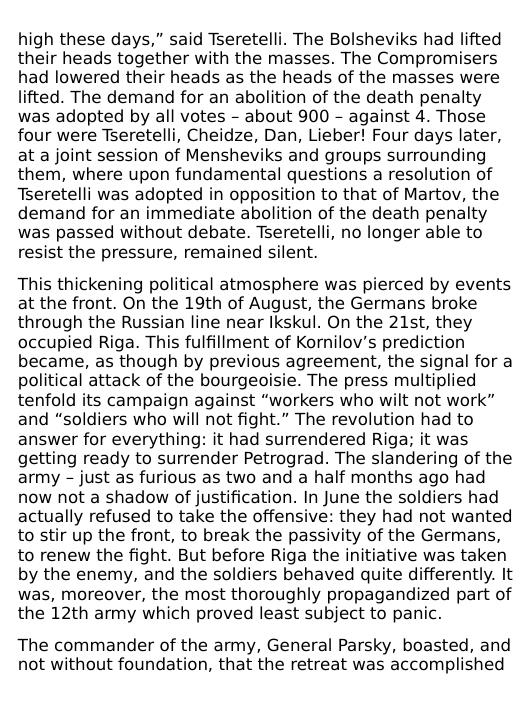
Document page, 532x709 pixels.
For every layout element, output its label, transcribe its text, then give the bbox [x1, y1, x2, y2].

text high these days,” said Tseretelli. The Bolsheviks had lifted their heads together with the masses. The Compromisers had lowered their heads as the heads of the masses were lifted. The demand for an abolition of the death penalty was adopted by all votes – about 900 – against 4. Those four were Tseretelli, Cheidze, Dan, Lieber! Four days later, at a joint session of Mensheviks and groups surrounding them, where upon fundamental questions a resolution of Tseretelli was adopted in opposition to that of Martov, the demand for an immediate abolition of the death penalty was passed without debate. Tseretelli, no longer able to resist the pressure, remained silent. [18, 29, 514, 262]
text This thickening political atmosphere was pierced by events at the front. On the 19th of August, the Germans broke through the Russian line near Ikskul. On the 21st, they occupied Riga. This fulfillment of Kornilov’s prediction became, as though by previous agreement, the signal for a political attack of the bourgeoisie. The press multiplied tenfold its campaign against “workers who wilt not work” and “soldiers who will not fight.” The revolution had to answer for everything: it had surrendered Riga; it was getting ready to surrender Petrograd. The slandering of the army – just as furious as two and a half months ago had now not a shadow of justification. In June the soldiers had actually refused to take the offensive: they had not wanted to stir up the front, to break the passivity of the Germans, to renew the fight. But before Riga the initiative was taken by the enemy, and the soldiers behaved quite differently. It was, moreover, the most thoroughly propagandized part of the 12th army which proved least subject to panic. [18, 274, 514, 623]
text The commander of the army, General Parsky, boasted, and not without foundation, that the retreat was accomplished [18, 636, 514, 674]
